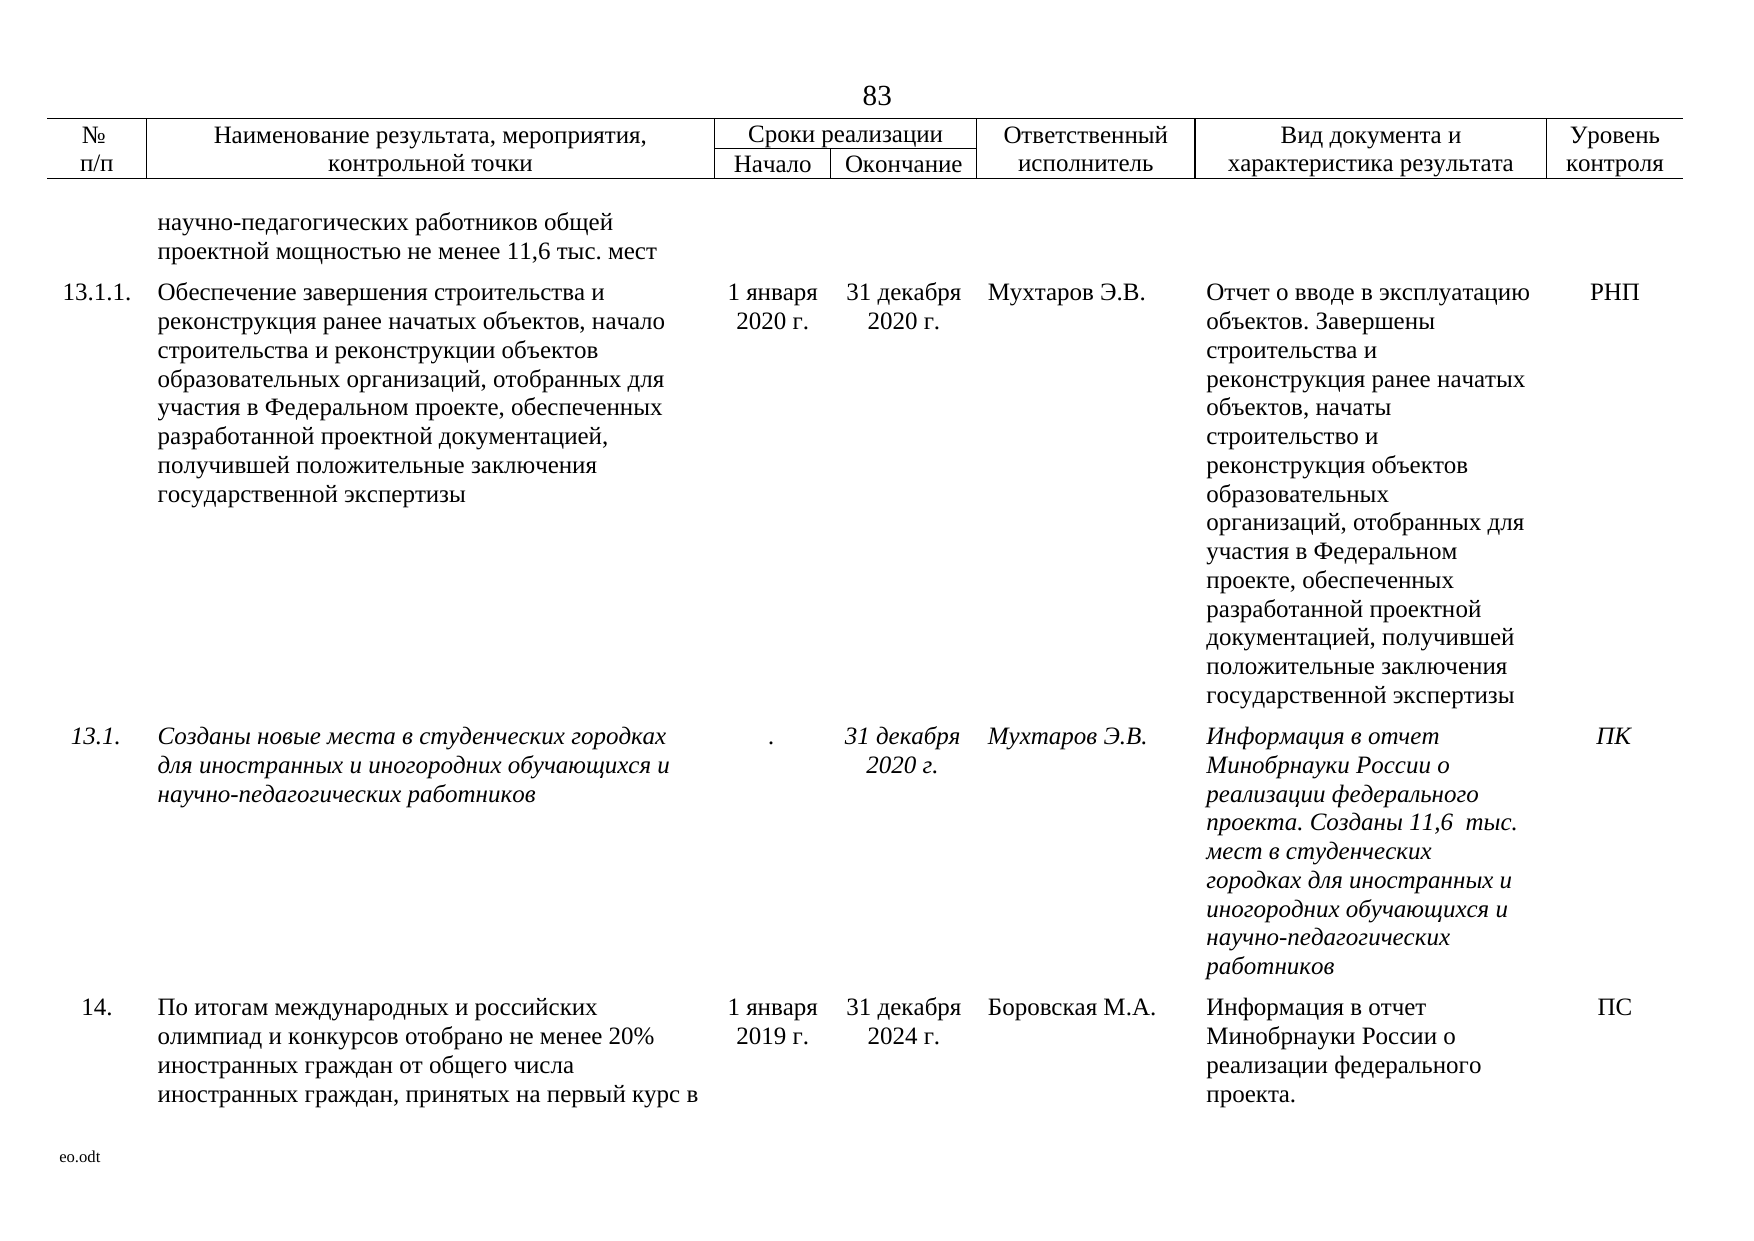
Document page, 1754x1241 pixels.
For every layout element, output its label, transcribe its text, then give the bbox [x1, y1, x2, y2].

table_cell [831, 208, 976, 277]
table_cell [714, 208, 831, 277]
table_cell 1 января 2020 г. [714, 278, 831, 721]
table_header № п/п [47, 119, 146, 178]
table_cell 13.1. [47, 721, 146, 992]
table_cell Мухтаров Э.В. [976, 278, 1195, 721]
table_cell [146, 179, 714, 207]
table_cell [714, 179, 831, 207]
table_cell ПС [1546, 993, 1683, 1120]
table_cell Обеспечение завершения строительства и реконструкция ранее начатых объектов, начало строительства и реконструкции объектов образовательных организаций, отобранных для участия в Федеральном проекте, обеспеченных разработанной проектной документацией, получившей положительные заключения государственной экспертизы [146, 278, 714, 721]
table_cell Мухтаров Э.В. [976, 721, 1195, 992]
table_cell Начало [715, 149, 830, 178]
table_cell [1546, 208, 1683, 277]
table_header Наименование результата, мероприятия, контрольной точки [147, 119, 714, 178]
table_header Вид документа и характеристика результата [1196, 119, 1546, 178]
table_header Ответственный исполнитель [977, 119, 1194, 178]
table_cell Боровская М.А. [976, 993, 1195, 1120]
table_cell [1195, 179, 1546, 207]
table_cell ПК [1546, 721, 1683, 992]
table_cell Окончание [831, 149, 976, 178]
table_header Сроки реализации [715, 119, 976, 148]
table_cell . [714, 721, 831, 992]
table_header Уровень контроля [1547, 119, 1683, 178]
table_cell 31 декабря 2020 г. [831, 278, 976, 721]
table_cell [976, 179, 1195, 207]
table_cell РНП [1546, 278, 1683, 721]
table_cell [1546, 179, 1683, 207]
table_cell Информация в отчет Минобрнауки России о реализации федерального проекта. [1195, 993, 1546, 1120]
table_cell [976, 208, 1195, 277]
table_cell Созданы новые места в студенческих городках для иностранных и иногородних обучающихся и научно-педагогических работников [146, 721, 714, 992]
table_cell 1 января 2019 г. [714, 993, 831, 1120]
table_cell 31 декабря 2020 г. [831, 721, 976, 992]
table_cell 14. [47, 993, 146, 1120]
table_cell По итогам международных и российских олимпиад и конкурсов отобрано не менее 20% иностранных граждан от общего числа иностранных граждан, принятых на первый курс в [146, 993, 714, 1120]
table_cell [831, 179, 976, 207]
table_cell [1195, 208, 1546, 277]
table_cell [47, 208, 146, 277]
table_cell Информация в отчет Минобрнауки России о реализации федерального проекта. Созданы 11,6 тыс. мест в студенческих городках для иностранных и иногородних обучающихся и научно-педагогических работников [1195, 721, 1546, 992]
table_cell 13.1.1. [47, 278, 146, 721]
table_cell 31 декабря 2024 г. [831, 993, 976, 1120]
table_cell [47, 179, 146, 207]
table_cell научно-педагогических работников общей проектной мощностью не менее 11,6 тыс. мест [146, 208, 714, 277]
table_cell Отчет о вводе в эксплуатацию объектов. Завершены строительства и реконструкция ранее начатых объектов, начаты строительство и реконструкция объектов образовательных организаций, отобранных для участия в Федеральном проекте, обеспеченных разработанной проектной документацией, получившей положительные заключения государственной экспертизы [1195, 278, 1546, 721]
